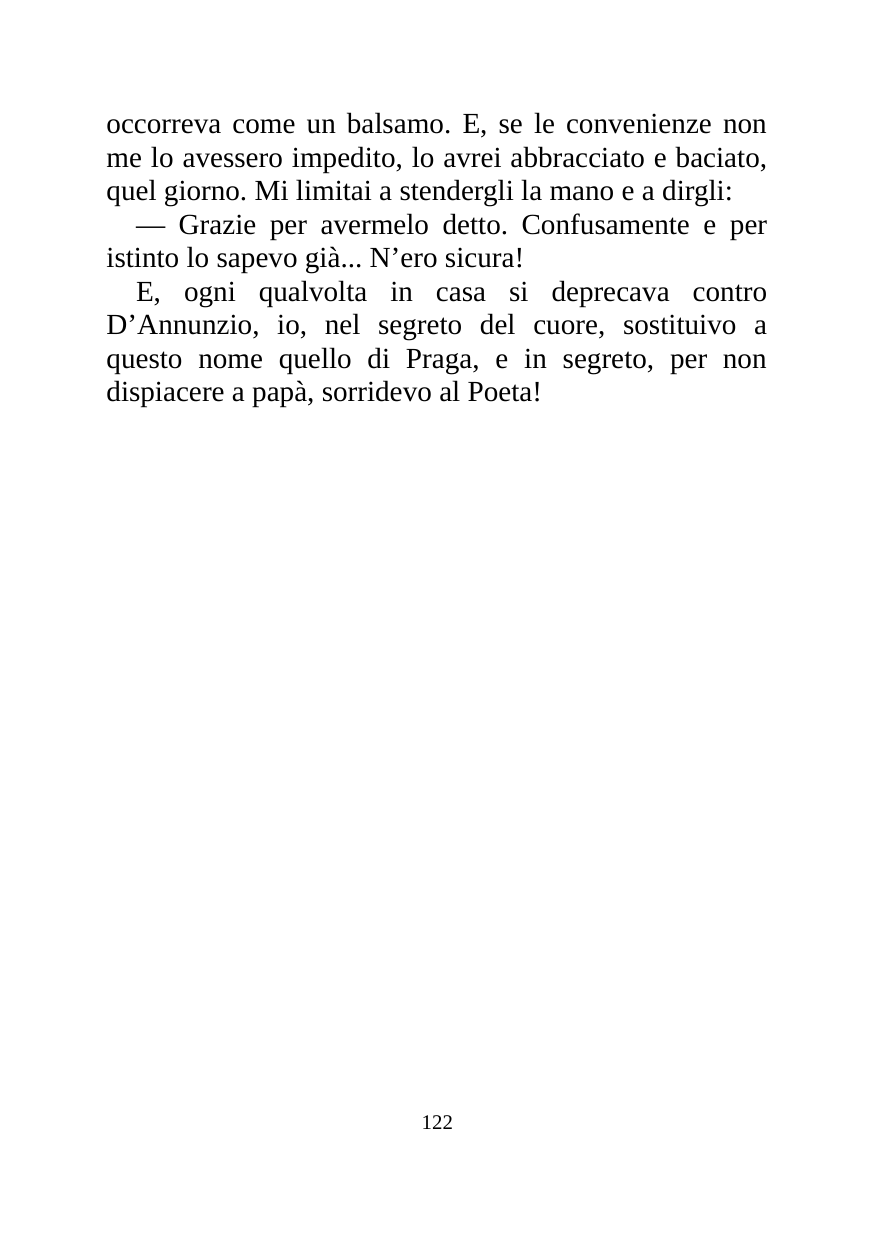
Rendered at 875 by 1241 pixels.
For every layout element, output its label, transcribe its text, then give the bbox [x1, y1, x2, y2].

text occorreva come un balsamo. E, se le convenienze non me lo avessero impedito, lo avrei abbracciato e baciato, quel giorno. Mi limitai a stendergli la mano e a dirgli: [106, 106, 768, 207]
text E, ogni qualvolta in casa si deprecava contro D’Annunzio, io, nel segreto del cuore, sostituivo a questo nome quello di Praga, e in segreto, per non dispiacere a papà, sorridevo al Poeta! [106, 274, 768, 408]
text — Grazie per avermelo detto. Confusamente e per istinto lo sapevo già... N’ero sicura! [106, 207, 768, 274]
